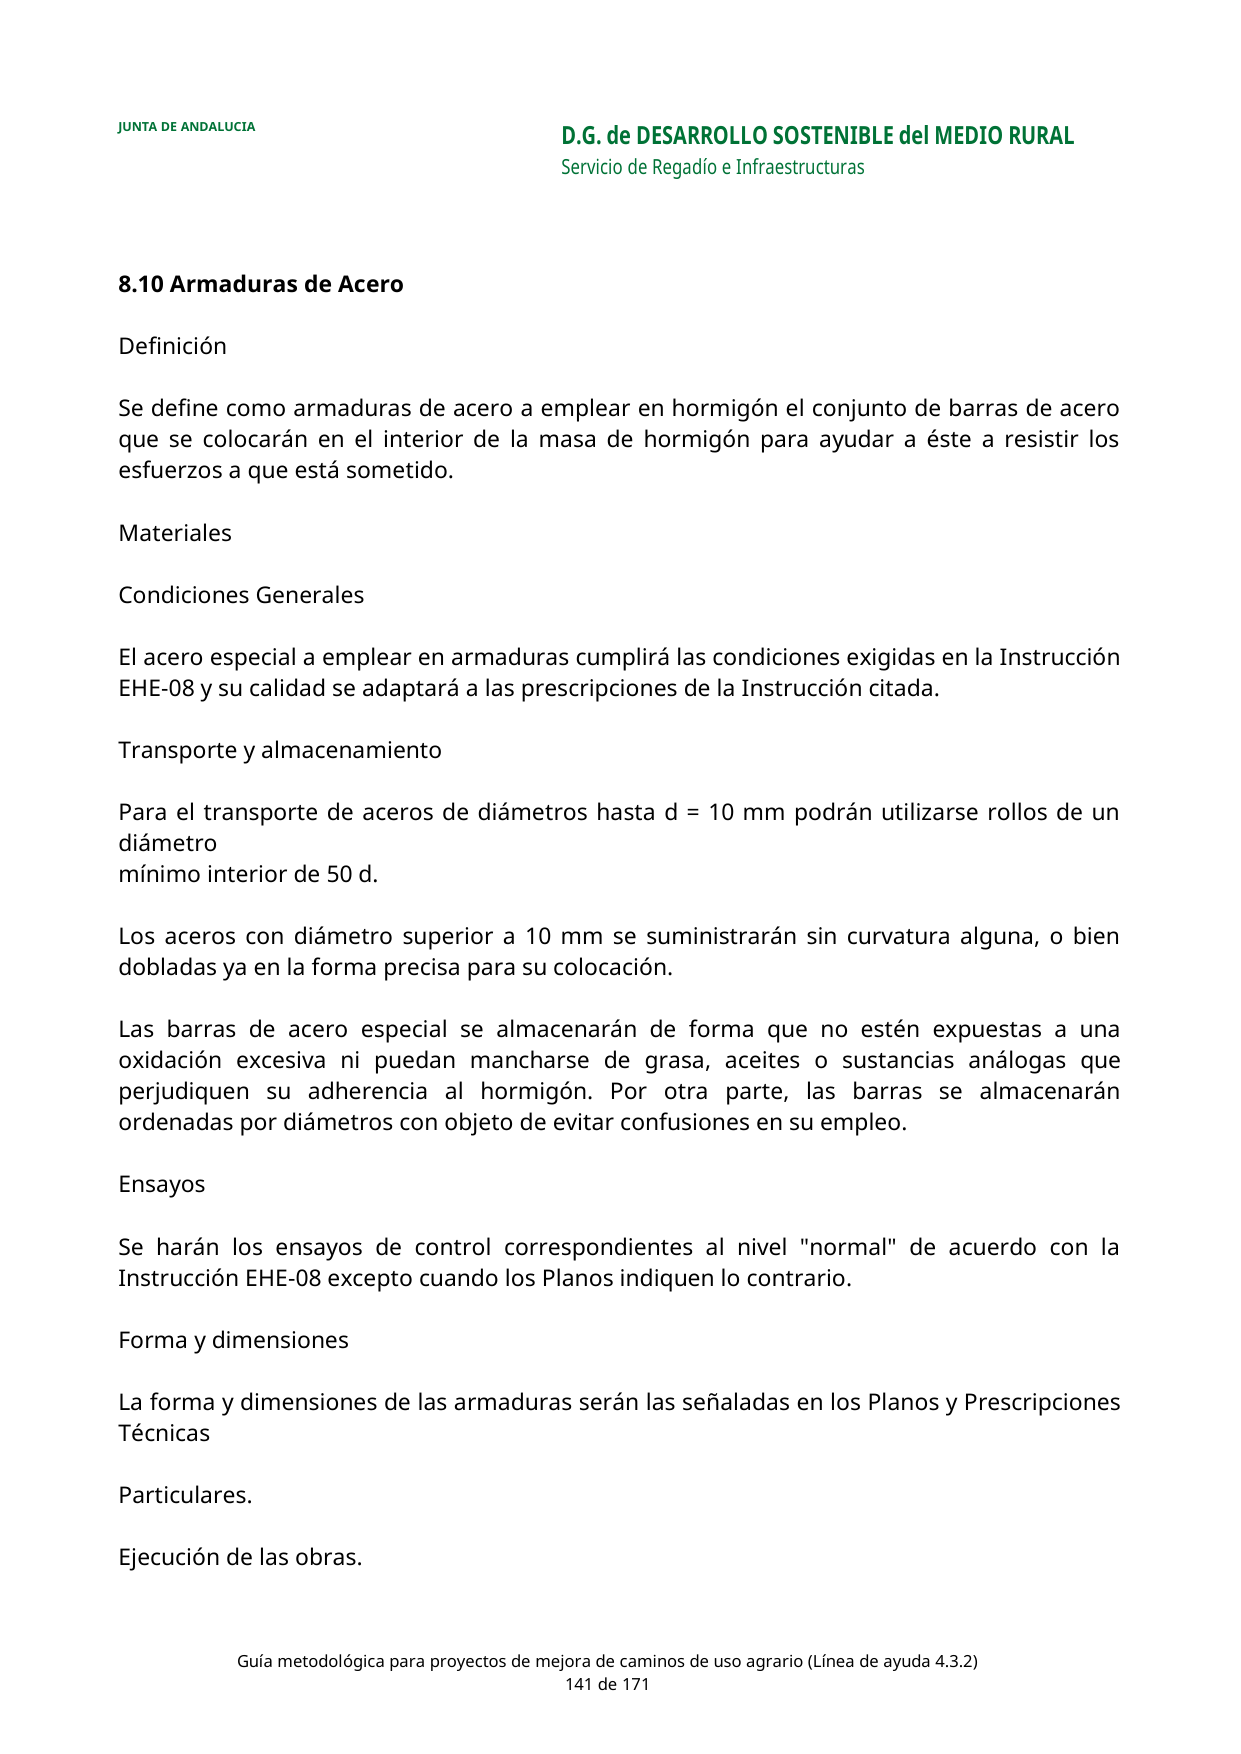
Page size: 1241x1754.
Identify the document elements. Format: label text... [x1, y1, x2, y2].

text Materiales [118, 517, 1122, 548]
text Ejecución de las obras. [118, 1541, 1122, 1572]
text Se harán los ensayos de control correspondientes al nivel "normal" de acuerdo con la Instrucción EHE-08 excepto cuando los Planos indiquen lo contrario. [118, 1231, 1122, 1293]
text Transporte y almacenamiento [118, 734, 1122, 765]
text mínimo interior de 50 d. [118, 858, 1122, 889]
text La forma y dimensiones de las armaduras serán las señaladas en los Planos y Prescripciones Técnicas [118, 1386, 1122, 1448]
list 8.10 Armaduras de Acero [83, 268, 1122, 299]
text Particulares. [118, 1479, 1122, 1510]
text Las barras de acero especial se almacenarán de forma que no estén expuestas a una oxidación excesiva ni puedan mancharse de grasa, aceites o sustancias análogas que perjudiquen su adherencia al hormigón. Por otra parte, las barras se almacenarán ordenadas por diámetros con objeto de evitar confusiones en su empleo. [118, 1013, 1122, 1137]
text El acero especial a emplear en armaduras cumplirá las condiciones exigidas en la Instrucción EHE-08 y su calidad se adaptará a las prescripciones de la Instrucción citada. [118, 641, 1122, 703]
text Ensayos [118, 1168, 1122, 1199]
text Condiciones Generales [118, 579, 1122, 610]
text Definición [118, 330, 1122, 361]
text Los aceros con diámetro superior a 10 mm se suministrarán sin curvatura alguna, o bien dobladas ya en la forma precisa para su colocación. [118, 920, 1122, 982]
text Se define como armaduras de acero a emplear en hormigón el conjunto de barras de acero que se colocarán en el interior de la masa de hormigón para ayudar a éste a resistir los esfuerzos a que está sometido. [118, 392, 1122, 486]
text Para el transporte de aceros de diámetros hasta d = 10 mm podrán utilizarse rollos de un diámetro [118, 796, 1122, 858]
text Forma y dimensiones [118, 1324, 1122, 1355]
